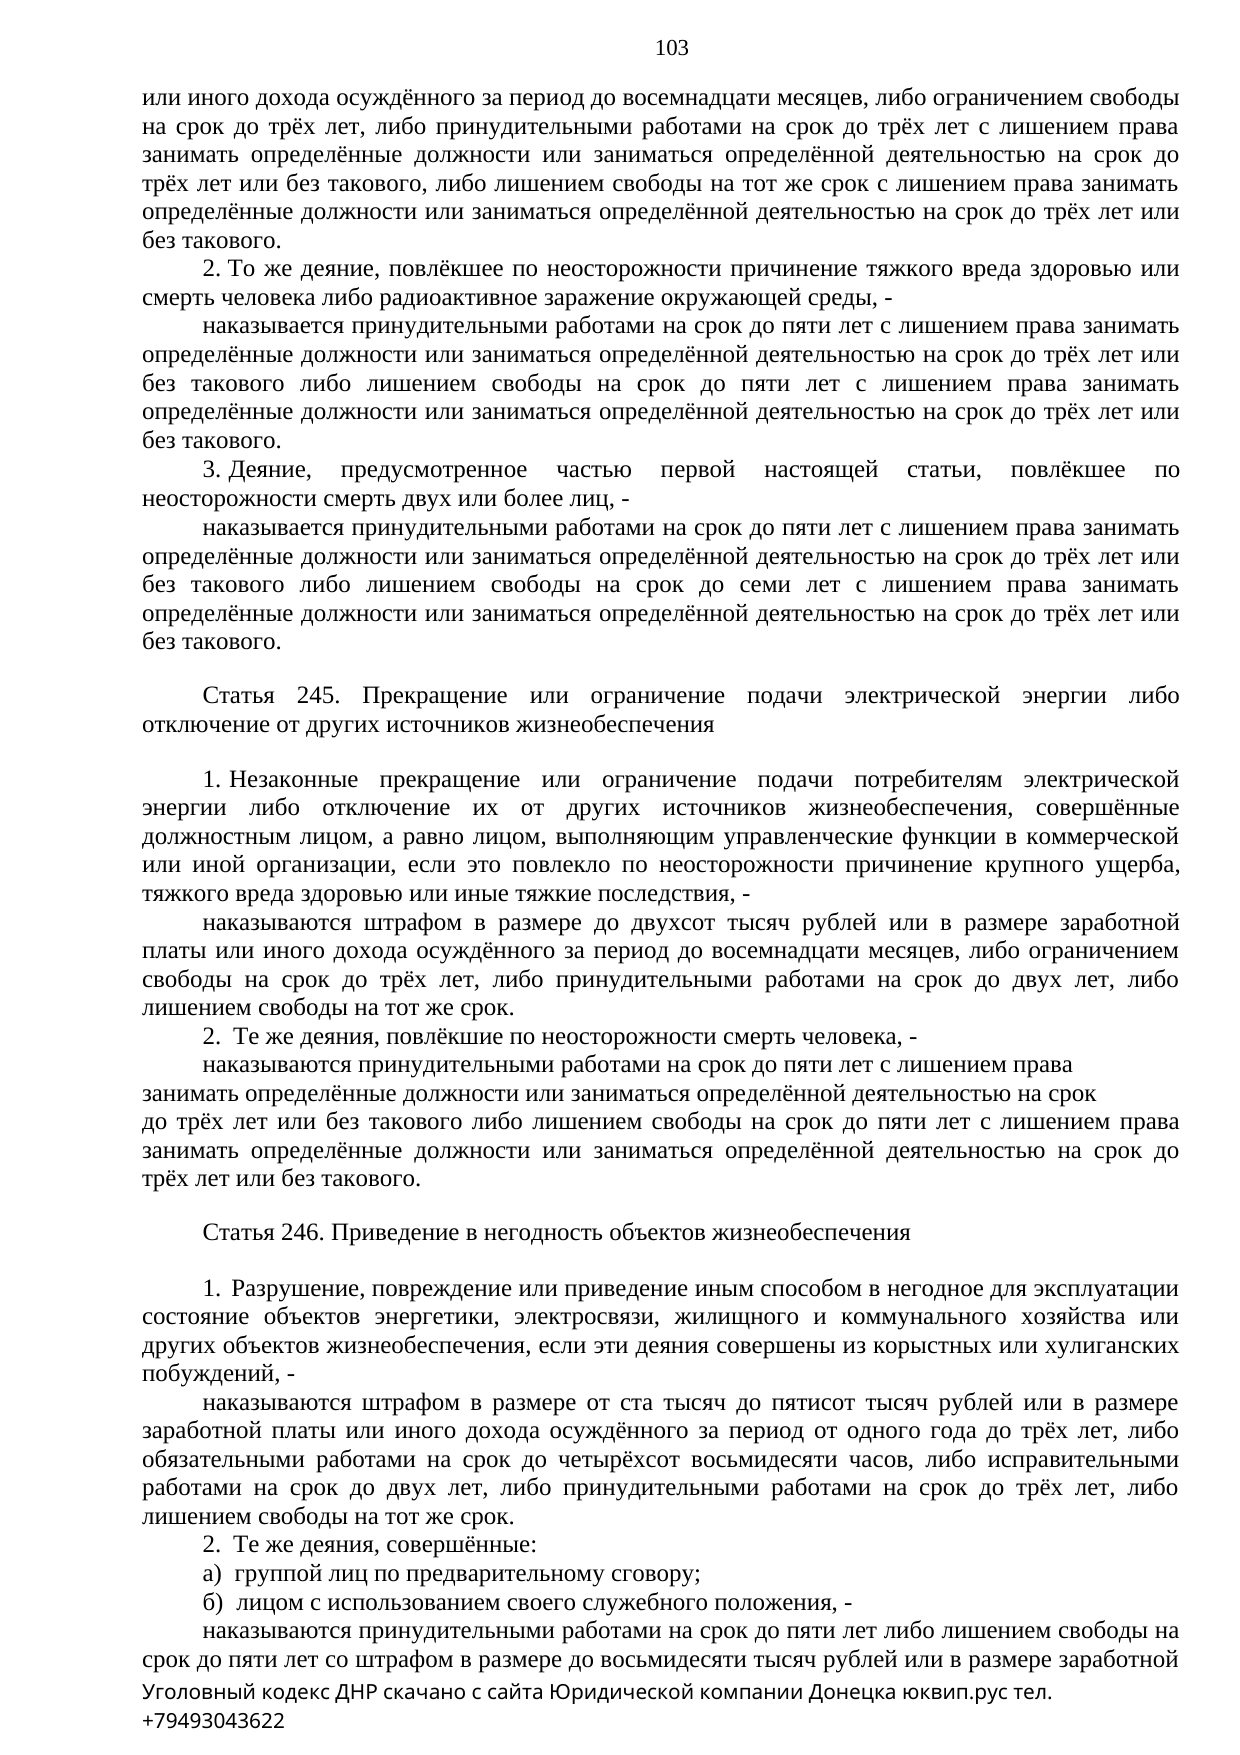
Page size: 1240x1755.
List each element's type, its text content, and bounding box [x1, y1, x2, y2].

text наказывается принудительными работами на срок до пяти лет с лишением права занимать определённые должности или заниматься определённой деятельностью на срок до трёх лет или без такового либо лишением свободы на срок до семи лет с лишением права занимать определённые должности или заниматься определённой деятельностью на срок до трёх лет или без такового. [142, 513, 1181, 655]
text или иного дохода осуждённого за период до восемнадцати месяцев, либо ограничением свободы на срок до трёх лет, либо принудительными работами на срок до трёх лет с лишением права занимать определённые должности или заниматься определённой деятельностью на срок до трёх лет или без такового, либо лишением свободы на тот же срок с лишением права занимать определённые должности или заниматься определённой деятельностью на срок до трёх лет или без такового. [142, 83, 1181, 254]
text наказываются штрафом в размере до двухсот тысяч рублей или в размере заработной платы или иного дохода осуждённого за период до восемнадцати месяцев, либо ограничением свободы на срок до трёх лет, либо принудительными работами на срок до двух лет, либо лишением свободы на тот же срок. [142, 907, 1181, 1021]
text б) лицом с использованием своего служебного положения, - [142, 1587, 1181, 1616]
text Статья 245. Прекращение или ограничение подачи электрической энергии либо отключение от других источников жизнеобеспечения [142, 680, 1181, 739]
text а) группой лиц по предварительному сговору; [142, 1558, 1181, 1587]
text Статья 246. Приведение в негодность объектов жизнеобеспечения [142, 1220, 1181, 1245]
text наказывается принудительными работами на срок до пяти лет с лишением права занимать определённые должности или заниматься определённой деятельностью на срок до трёх лет или без такового либо лишением свободы на срок до пяти лет с лишением права занимать определённые должности или заниматься определённой деятельностью на срок до трёх лет или без такового. [142, 311, 1181, 454]
list Незаконные прекращение или ограничение подачи потребителям электрической энергии либо отключение их от других источников жизнеобеспечения, совершённые должностным лицом, а равно лицом, выполняющим управленческие функции в коммерческой или иной организации, если это повлекло по неосторожности причинение крупного ущерба, тяжкого вреда здоровью или иные тяжкие последствия, - [142, 764, 1181, 907]
list Те же деяния, совершённые: [142, 1530, 1181, 1558]
text наказываются штрафом в размере от ста тысяч до пятисот тысяч рублей или в размере заработной платы или иного дохода осуждённого за период от одного года до трёх лет, либо обязательными работами на срок до четырёхсот восьмидесяти часов, либо исправительными работами на срок до двух лет, либо принудительными работами на срок до трёх лет, либо лишением свободы на тот же срок. [142, 1387, 1181, 1530]
list То же деяние, повлёкшее по неосторожности причинение тяжкого вреда здоровью или смерть человека либо радиоактивное заражение окружающей среды, - [142, 254, 1181, 311]
text до трёх лет или без такового либо лишением свободы на срок до пяти лет с лишением права занимать определённые должности или заниматься определённой деятельностью на срок до трёх лет или без такового. [142, 1107, 1181, 1193]
text наказываются принудительными работами на срок до пяти лет с лишением права [142, 1050, 1181, 1078]
list Деяние, предусмотренное частью первой настоящей статьи, повлёкшее по неосторожности смерть двух или более лиц, - [142, 454, 1181, 513]
text занимать определённые должности или заниматься определённой деятельностью на срок [142, 1078, 1181, 1107]
list Разрушение, повреждение или приведение иным способом в негодное для эксплуатации состояние объектов энергетики, электросвязи, жилищного и коммунального хозяйства или других объектов жизнеобеспечения, если эти деяния совершены из корыстных или хулиганских побуждений, - [142, 1273, 1181, 1387]
list Те же деяния, повлёкшие по неосторожности смерть человека, - [142, 1021, 1181, 1050]
text наказываются принудительными работами на срок до пяти лет либо лишением свободы на срок до пяти лет со штрафом в размере до восьмидесяти тысяч рублей или в размере заработной [142, 1616, 1181, 1673]
